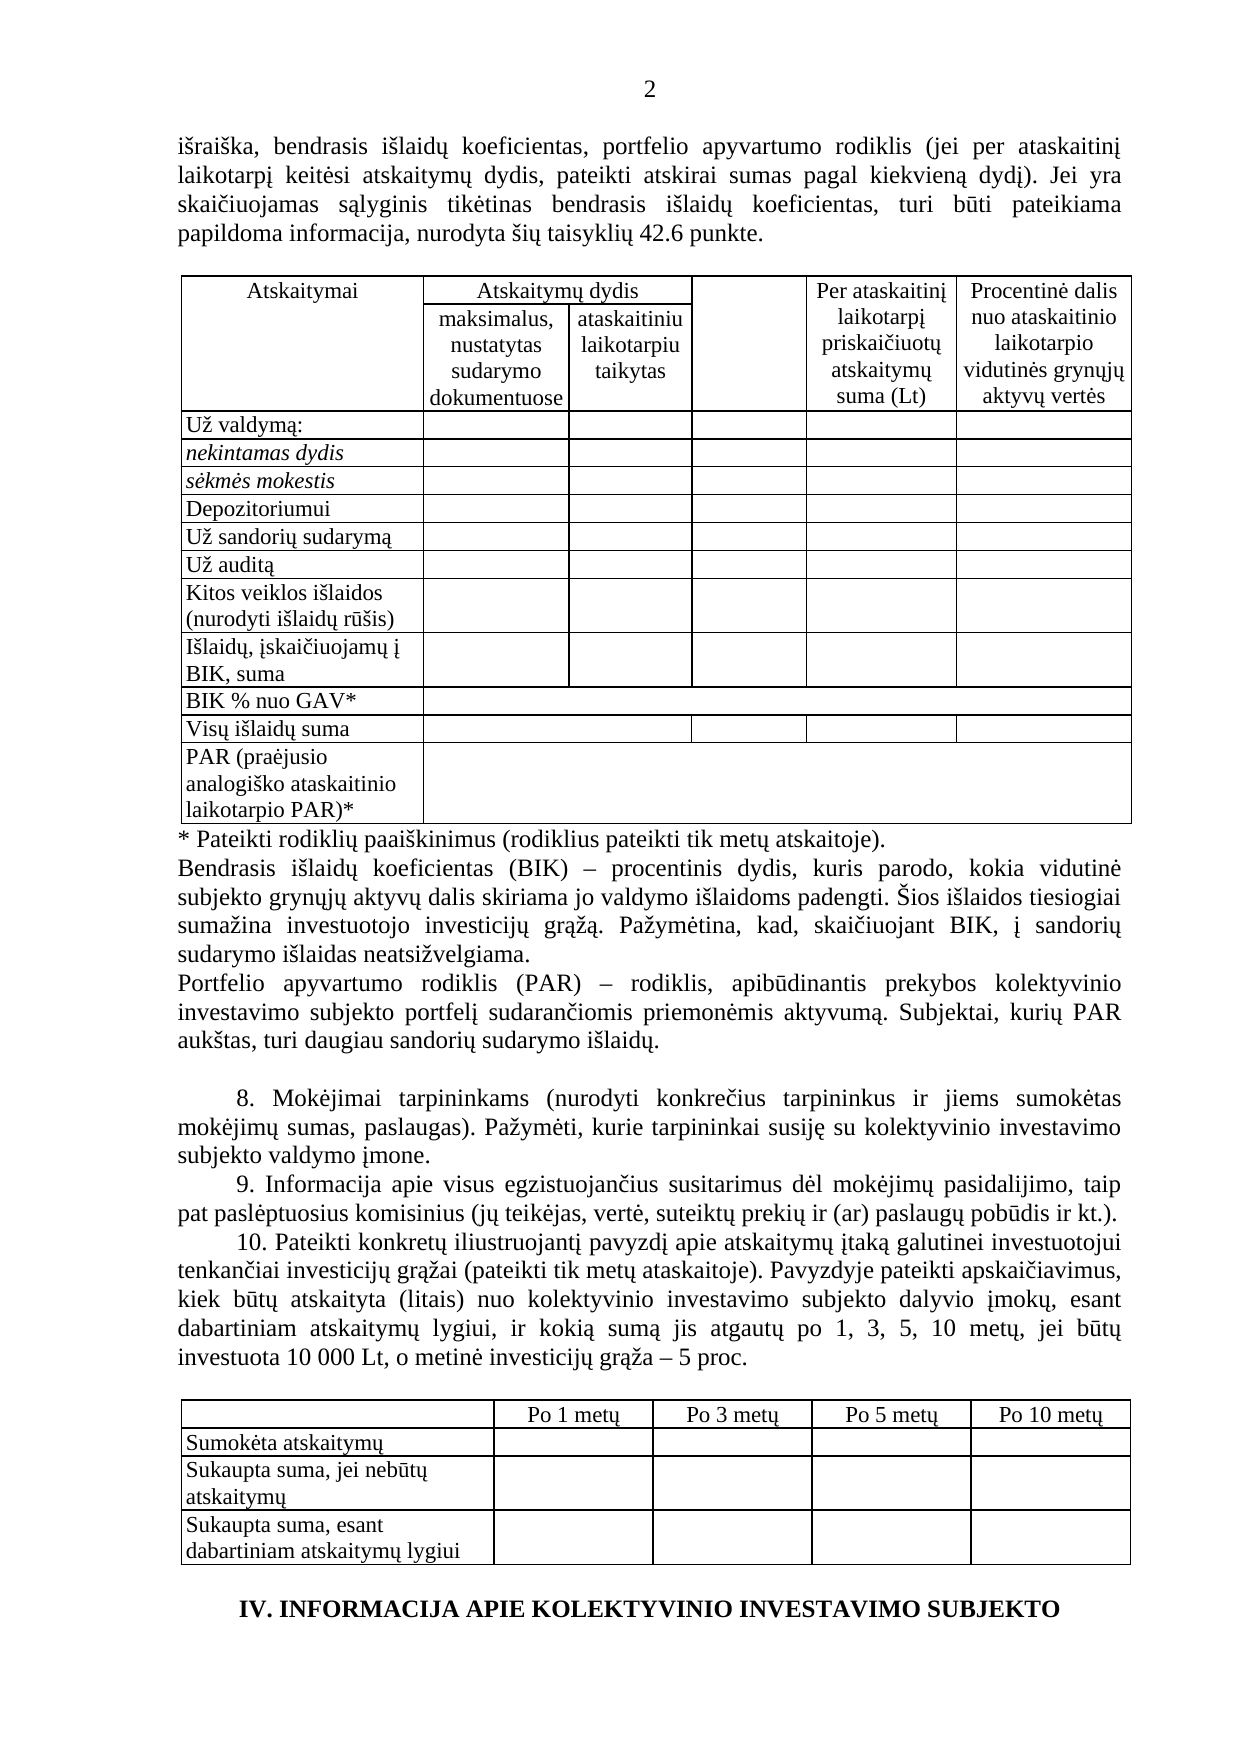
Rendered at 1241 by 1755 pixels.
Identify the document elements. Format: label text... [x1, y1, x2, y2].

table_cell [802, 523, 806, 549]
table_cell ataskaitiniu laikotarpiu taikytas [570, 305, 691, 410]
table_cell [424, 633, 568, 686]
table_cell [957, 495, 961, 522]
table_cell [424, 743, 1131, 822]
table_cell [807, 412, 811, 438]
table_cell [802, 412, 806, 438]
table_cell [957, 440, 961, 466]
table_cell [807, 495, 811, 522]
table_cell [802, 440, 806, 466]
table_cell [692, 716, 696, 742]
table_cell [802, 716, 806, 742]
text 10. Pateikti konkretų iliustruojantį pavyzdį apie atskaitymų įtaką galutinei investuotojui tenkančiai investicijų grąžai (pateikti tik metų ataskaitoje). Pavyzdyje pateikti apskaičiavimus, kiek būtų atskaityta (litais) nuo kolektyvinio investavimo subjekto dalyvio įmokų, esant dabartiniam atskaitymų lygiui, ir kokią sumą jis atgautų po 1, 3, 5, 10 metų, jei būtų investuota 10 000 Lt, o metinė investicijų grąža – 5 proc. [177, 1227, 1122, 1370]
table_cell [1127, 551, 1131, 577]
table_cell [813, 1511, 970, 1563]
table_cell [957, 633, 1131, 686]
table_cell [1127, 412, 1131, 438]
table_cell [807, 440, 811, 466]
text IV. INFORMACIJA APIE KOLEKTYVINIO INVESTAVIMO SUBJEKTO [177, 1594, 1122, 1622]
table_cell [952, 551, 956, 577]
table_cell [957, 551, 961, 577]
table_cell [952, 523, 956, 549]
table_cell [802, 495, 806, 522]
table_cell [957, 716, 1131, 742]
table_cell [952, 440, 956, 466]
table_cell [957, 412, 961, 438]
table_cell [693, 633, 806, 686]
table_cell [952, 495, 956, 522]
table_header [182, 1401, 186, 1427]
table_cell [495, 1511, 652, 1563]
table_cell [957, 579, 1131, 632]
table_cell [972, 1457, 1130, 1509]
table_cell [495, 1457, 652, 1509]
text Bendrasis išlaidų koeficientas (BIK) – procentinis dydis, kuris parodo, kokia vidutinė subjekto grynųjų aktyvų dalis skiriama jo valdymo išlaidoms padengti. Šios išlaidos tiesiogiai sumažina investuotojo investicijų grąžą. Pažymėtina, kad, skaičiuojant BIK, į sandorių sudarymo išlaidas neatsižvelgiama. [177, 853, 1122, 968]
table_cell [807, 633, 956, 686]
table_cell [570, 633, 691, 686]
table_cell [1127, 467, 1131, 494]
table_cell [1127, 440, 1131, 466]
text Portfelio apyvartumo rodiklis (PAR) – rodiklis, apibūdinantis prekybos kolektyvinio investavimo subjekto portfelį sudarančiomis priemonėmis aktyvumą. Subjektai, kurių PAR aukštas, turi daugiau sandorių sudarymo išlaidų. [177, 968, 1122, 1054]
text 8. Mokėjimai tarpininkams (nurodyti konkrečius tarpininkus ir jiems sumokėtas mokėjimų sumas, paslaugas). Pažymėti, kurie tarpininkai susiję su kolektyvinio investavimo subjekto valdymo įmone. [177, 1083, 1122, 1169]
table_header Per ataskaitinį laikotarpį priskaičiuotų atskaitymų suma (Lt) [807, 277, 956, 410]
table_cell [807, 467, 811, 494]
table_cell [654, 1457, 811, 1509]
table_cell [1127, 495, 1131, 522]
table_cell [424, 579, 568, 632]
table_header Atskaitymai [182, 277, 423, 410]
table_cell [952, 412, 956, 438]
table_cell [807, 579, 956, 632]
text išraiška, bendrasis išlaidų koeficientas, portfelio apyvartumo rodiklis (jei per ataskaitinį laikotarpį keitėsi atskaitymų dydis, pateikti atskirai sumas pagal kiekvieną dydį). Jei yra skaičiuojamas sąlyginis tikėtinas bendrasis išlaidų koeficientas, turi būti pateikiama papildoma informacija, nurodyta šių taisyklių 42.6 punkte. [177, 131, 1122, 246]
table_cell [807, 523, 811, 549]
table_header Procentinė dalis nuo ataskaitinio laikotarpio vidutinės grynųjų aktyvų vertės [957, 277, 1131, 410]
table_cell [813, 1457, 970, 1509]
table_cell [952, 467, 956, 494]
table_header [693, 277, 806, 410]
table_cell [957, 523, 961, 549]
table_cell [807, 716, 956, 742]
table_cell [1126, 1429, 1130, 1455]
table_cell [570, 579, 691, 632]
table_cell [802, 551, 806, 577]
table_cell [802, 467, 806, 494]
table_cell [693, 579, 806, 632]
text 9. Informacija apie visus egzistuojančius susitarimus dėl mokėjimų pasidalijimo, taip pat paslėptuosius komisinius (jų teikėjas, vertė, suteiktų prekių ir (ar) paslaugų pobūdis ir kt.). [177, 1169, 1122, 1227]
table_cell [654, 1511, 811, 1563]
table_cell [807, 551, 811, 577]
text * Pateikti rodiklių paaiškinimus (rodiklius pateikti tik metų atskaitoje). [177, 824, 1122, 853]
table_cell [972, 1511, 1130, 1563]
table_cell [957, 467, 961, 494]
table_cell [1127, 523, 1131, 549]
table_cell [1127, 688, 1131, 714]
